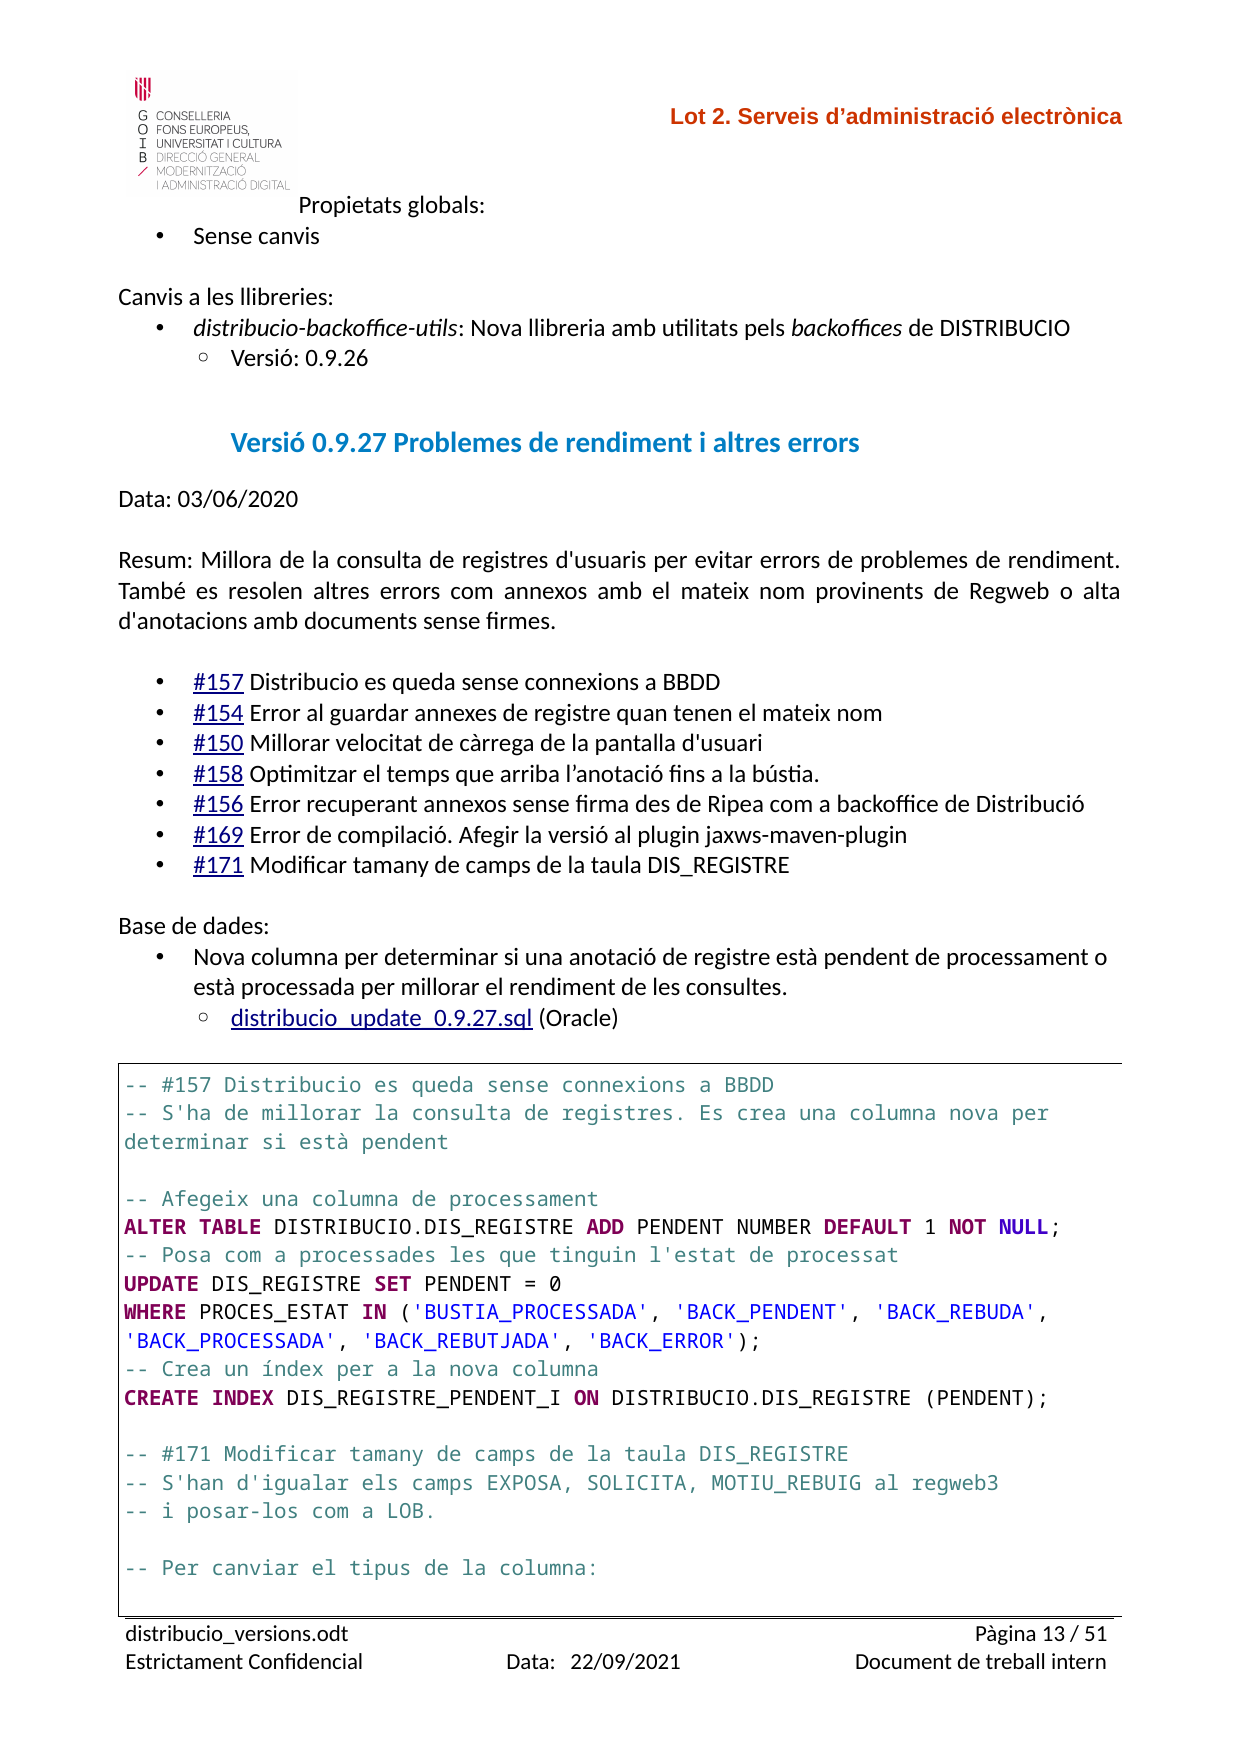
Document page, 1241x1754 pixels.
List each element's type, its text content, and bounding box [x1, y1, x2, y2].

list #158 Optimitzar el temps que arriba l’anotació fins a la bústia. [156, 758, 1122, 788]
list #157 Distribucio es queda sense connexions a BBDD [156, 666, 1122, 697]
text Data: 03/06/2020 [118, 483, 1122, 514]
list #171 Modificar tamany de camps de la taula DIS_REGISTRE [156, 849, 1122, 880]
list Nova columna per determinar si una anotació de registre està pendent de processament o està processada per millorar el rendiment de les consultes. [156, 941, 1122, 1002]
text Resum: Millora de la consulta de registres d'usuaris per evitar errors de problemes de rendiment. També es resolen altres errors com annexos amb el mateix nom provinents de Regweb o alta d'anotacions amb documents sense firmes. [118, 544, 1122, 636]
list #154 Error al guardar annexes de registre quan tenen el mateix nom [156, 697, 1122, 727]
text Propietats globals: [118, 190, 1122, 220]
text Canvis a les llibreries: [118, 281, 1122, 312]
list Versió: 0.9.26 [193, 342, 1122, 373]
text Base de dades: [118, 911, 1122, 941]
list distribucio-backoffice-utils: Nova llibreria amb utilitats pels backoffices de DISTRIBUCIO [156, 312, 1122, 342]
list distribucio_update_0.9.27.sql (Oracle) [193, 1002, 1122, 1033]
list #169 Error de compilació. Afegir la versió al plugin jaxws-maven-plugin [156, 819, 1122, 849]
table_header -- #157 Distribucio es queda sense connexions a BBDD -- S'ha de millorar la consulta de registres. Es crea una columna nova per determinar si està pendent -- Afegeix una columna de processament ALTER TABLE DISTRIBUCIO.DIS_REGISTRE ADD PENDENT NUMBER DEFAULT 1 NOT NULL; -- Posa com a processades les que tinguin l'estat de processat UPDATE DIS_REGISTRE SET PENDENT = 0 WHERE PROCES_ESTAT IN ('BUSTIA_PROCESSADA', 'BACK_PENDENT', 'BACK_REBUDA', 'BACK_PROCESSADA', 'BACK_REBUTJADA', 'BACK_ERROR'); -- Crea un índex per a la nova columna CREATE INDEX DIS_REGISTRE_PENDENT_I ON DISTRIBUCIO.DIS_REGISTRE (PENDENT); -- #171 Modificar tamany de camps de la taula DIS_REGISTRE -- S'han d'igualar els camps EXPOSA, SOLICITA, MOTIU_REBUIG al regweb3 -- i posar-los com a LOB. -- Per canviar el tipus de la columna: [119, 1064, 1122, 1616]
list Sense canvis [156, 220, 1122, 251]
picture [126, 70, 299, 197]
list #150 Millorar velocitat de càrrega de la pantalla d'usuari [156, 727, 1122, 758]
subtitle Versió 0.9.27 Problemes de rendiment i altres errors [153, 424, 1122, 459]
list #156 Error recuperant annexos sense firma des de Ripea com a backoffice de Distribució [156, 788, 1122, 819]
